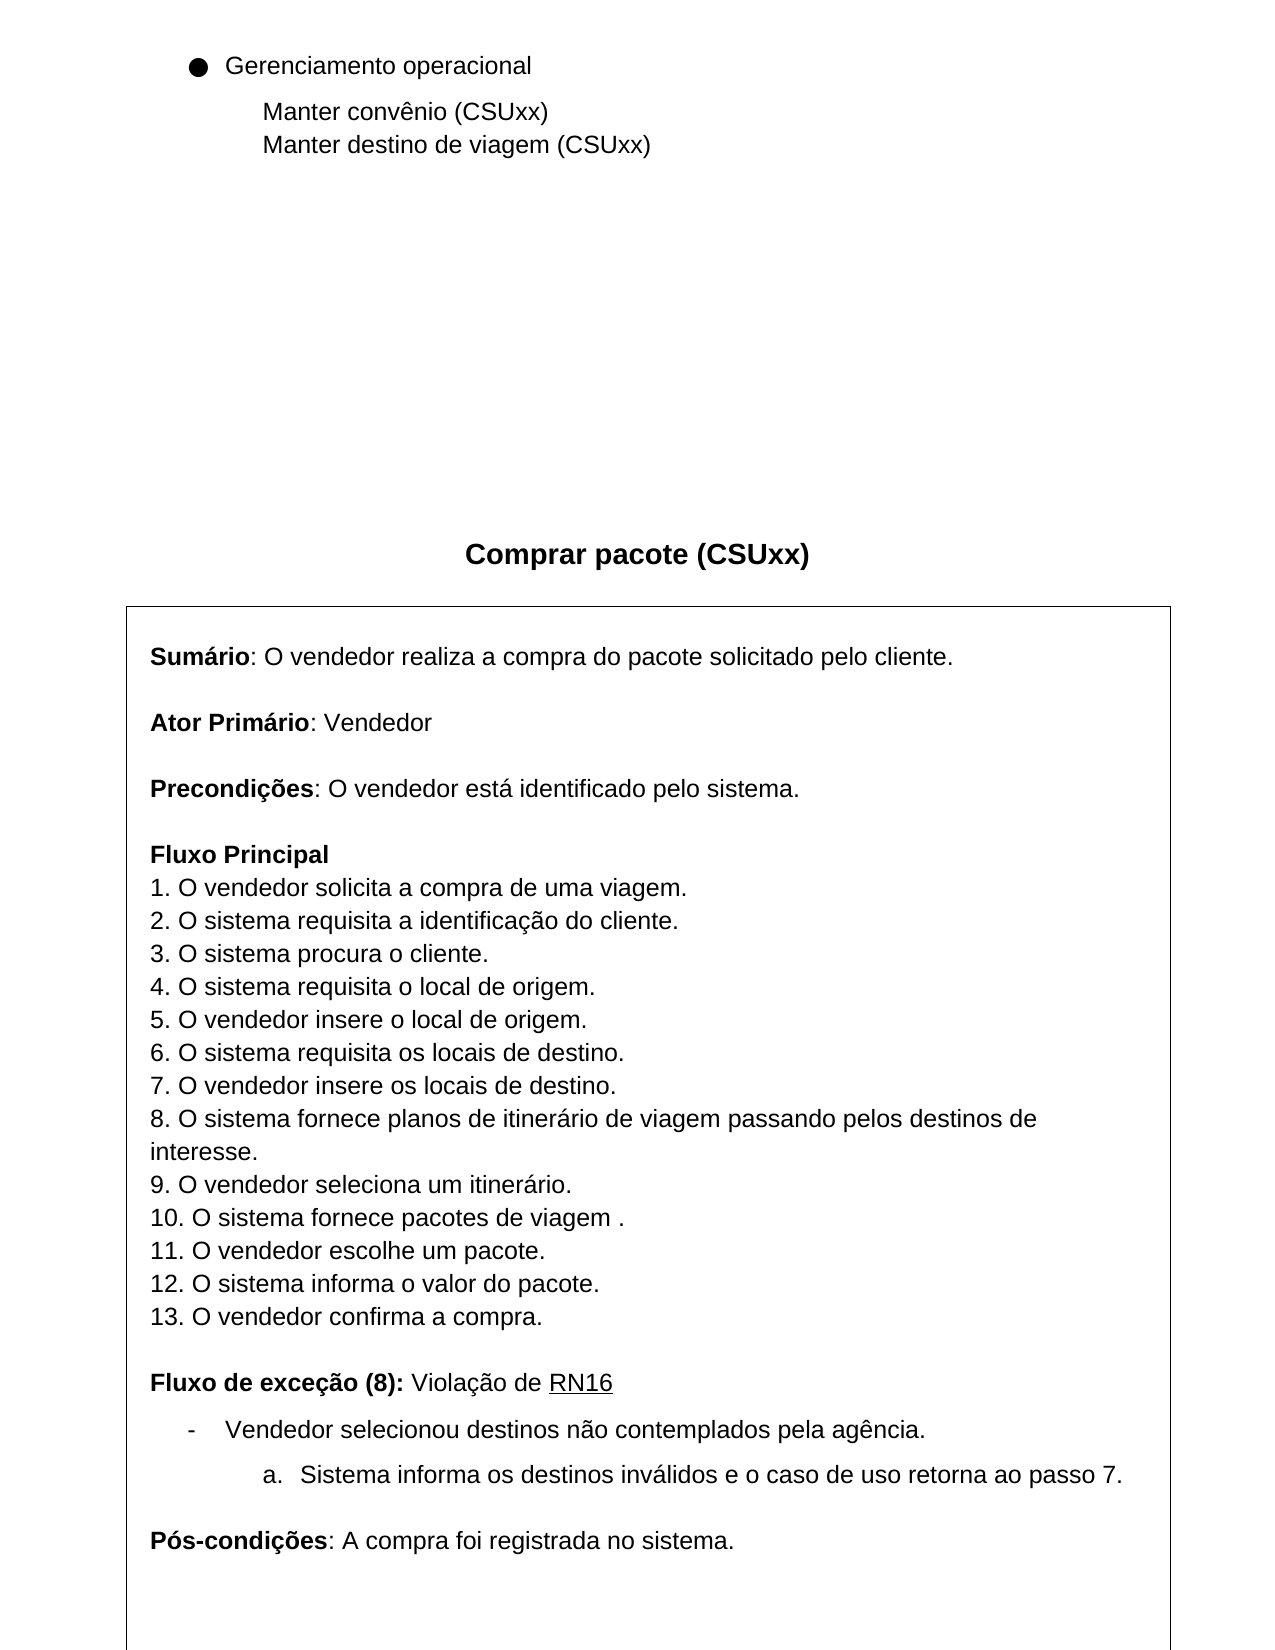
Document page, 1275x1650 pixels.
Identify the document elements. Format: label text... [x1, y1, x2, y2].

list O vendedor solicita a compra de uma viagem. [150, 873, 1125, 902]
text Sumário: O vendedor realiza a compra do pacote solicitado pelo cliente. [150, 642, 1125, 670]
text Pós-condições: A compra foi registrada no sistema. [150, 1526, 1125, 1555]
list O sistema fornece pacotes de viagem . [150, 1203, 1125, 1232]
list Manter convênio (CSUxx) [262, 97, 1125, 125]
list O sistema informa o valor do pacote. [150, 1269, 1125, 1298]
list Manter destino de viagem (CSUxx) [262, 130, 1125, 158]
list Gerenciamento operacional [187, 38, 1125, 89]
list O sistema fornece planos de itinerário de viagem passando pelos destinos de interesse. [150, 1104, 1125, 1166]
list O vendedor escolhe um pacote. [150, 1236, 1125, 1265]
text Fluxo de exceção (8): Violação de RN16 [150, 1368, 1125, 1397]
list O sistema requisita os locais de destino. [150, 1038, 1125, 1067]
list O sistema requisita a identificação do cliente. [150, 906, 1125, 934]
list Vendedor selecionou destinos não contemplados pela agência. [187, 1401, 1125, 1452]
list O vendedor insere o local de origem. [150, 1005, 1125, 1034]
text Ator Primário: Vendedor [150, 708, 1125, 736]
text Precondições: O vendedor está identificado pelo sistema. [150, 774, 1125, 802]
list Sistema informa os destinos inválidos e o caso de uso retorna ao passo 7. [262, 1460, 1125, 1489]
list O sistema requisita o local de origem. [150, 972, 1125, 1001]
list O vendedor confirma a compra. [150, 1302, 1125, 1331]
list O vendedor insere os locais de destino. [150, 1071, 1125, 1100]
text Fluxo Principal [150, 840, 1125, 868]
list O sistema procura o cliente. [150, 939, 1125, 968]
list O vendedor seleciona um itinerário. [150, 1170, 1125, 1199]
text Comprar pacote (CSUxx) [150, 537, 1125, 571]
